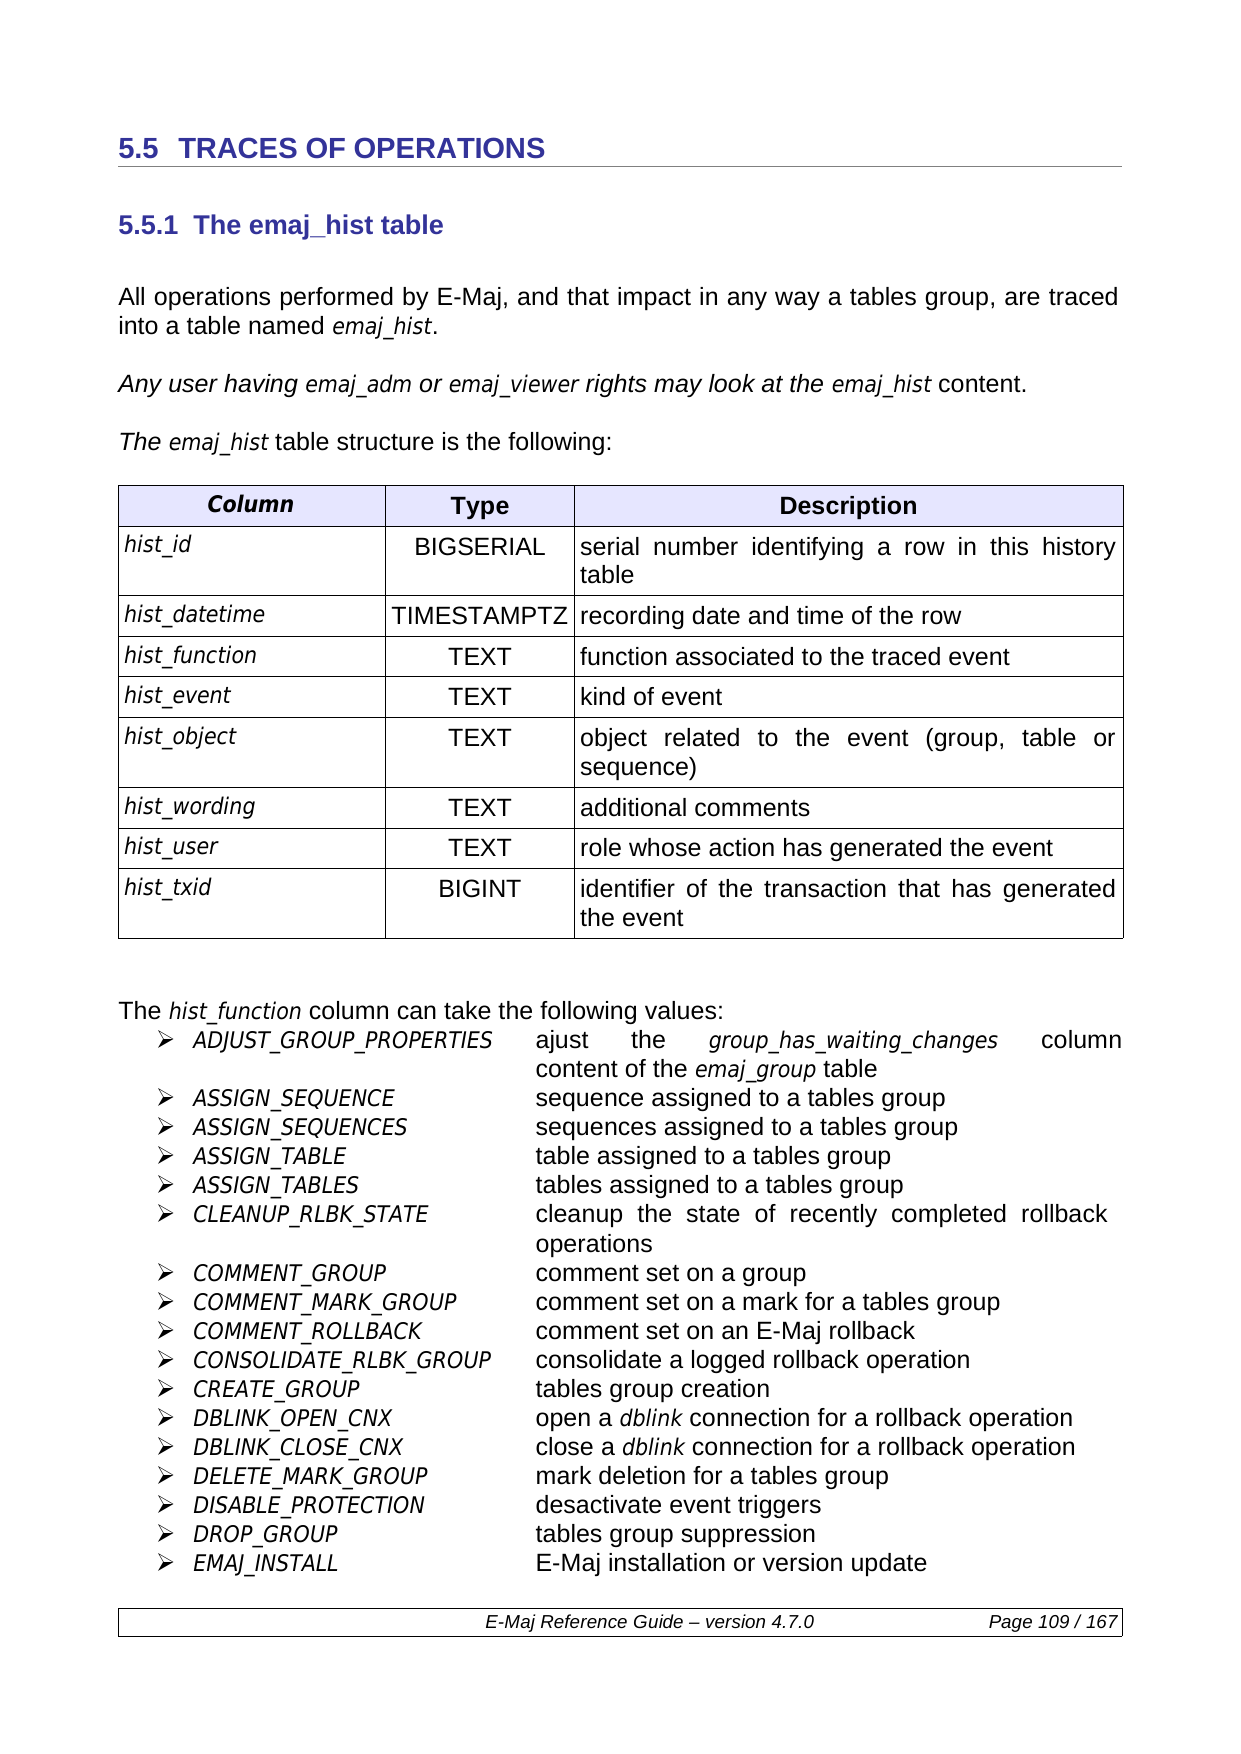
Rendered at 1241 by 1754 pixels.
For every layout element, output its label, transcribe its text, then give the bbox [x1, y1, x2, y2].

table_cell hist_event [119, 677, 385, 717]
list CREATE_GROUP tables group creation [156, 1374, 1122, 1403]
table_cell kind of event [575, 677, 1123, 717]
text Any user having emaj_adm or emaj_viewer rights may look at the emaj_hist content. [118, 369, 1122, 398]
list DBLINK_CLOSE_CNX close a dblink connection for a rollback operation [156, 1432, 1122, 1461]
list ASSIGN_SEQUENCE sequence assigned to a tables group [156, 1083, 1122, 1112]
table_cell TEXT [386, 637, 574, 676]
table_cell additional comments [575, 788, 1123, 827]
table_cell hist_user [119, 829, 385, 868]
subtitle The emaj_hist table [118, 209, 1122, 240]
list CLEANUP_RLBK_STATE cleanup the state of recently completed rollback operations [156, 1199, 1122, 1257]
list DROP_GROUP tables group suppression [156, 1519, 1122, 1548]
table_cell TEXT [386, 829, 574, 868]
text The emaj_hist table structure is the following: [118, 427, 1122, 456]
text All operations performed by E-Maj, and that impact in any way a tables group, are traced into a table named emaj_hist. [118, 281, 1122, 339]
list EMAJ_INSTALL E-Maj installation or version update [156, 1548, 1122, 1577]
list ASSIGN_SEQUENCES sequences assigned to a tables group [156, 1112, 1122, 1141]
table_cell hist_object [119, 718, 385, 787]
table_cell recording date and time of the row [575, 596, 1123, 636]
table_cell identifier of the transaction that has generated the event [575, 869, 1123, 938]
table_cell function associated to the traced event [575, 637, 1123, 676]
list ADJUST_GROUP_PROPERTIES ajust the group_has_waiting_changes column content of the emaj_group table [156, 1025, 1122, 1083]
table_cell TIMESTAMPTZ [386, 596, 574, 636]
list COMMENT_ROLLBACK comment set on an E-Maj rollback [156, 1316, 1122, 1345]
list COMMENT_MARK_GROUP comment set on a mark for a tables group [156, 1287, 1122, 1316]
table_cell TEXT [386, 718, 574, 787]
list ASSIGN_TABLES tables assigned to a tables group [156, 1170, 1122, 1199]
table_header Type [386, 486, 574, 526]
table_cell hist_id [119, 527, 385, 595]
table_cell object related to the event (group, table or sequence) [575, 718, 1123, 787]
table_cell hist_txid [119, 869, 385, 938]
table_cell role whose action has generated the event [575, 829, 1123, 868]
list DISABLE_PROTECTION desactivate event triggers [156, 1490, 1122, 1519]
table_cell hist_wording [119, 788, 385, 827]
text The hist_function column can take the following values: [118, 996, 1122, 1025]
subtitle Traces of operations [118, 131, 1122, 166]
table_cell BIGSERIAL [386, 527, 574, 595]
list CONSOLIDATE_RLBK_GROUP consolidate a logged rollback operation [156, 1345, 1122, 1374]
list COMMENT_GROUP comment set on a group [156, 1257, 1122, 1287]
table_cell serial number identifying a row in this history table [575, 527, 1123, 595]
table_header Description [575, 486, 1123, 526]
table_cell BIGINT [386, 869, 574, 938]
list DELETE_MARK_GROUP mark deletion for a tables group [156, 1461, 1122, 1490]
table_header Column [119, 486, 385, 526]
table_cell TEXT [386, 788, 574, 827]
list DBLINK_OPEN_CNX open a dblink connection for a rollback operation [156, 1403, 1122, 1432]
table_cell hist_function [119, 637, 385, 676]
table_cell hist_datetime [119, 596, 385, 636]
list ASSIGN_TABLE table assigned to a tables group [156, 1141, 1122, 1170]
table_cell TEXT [386, 677, 574, 717]
